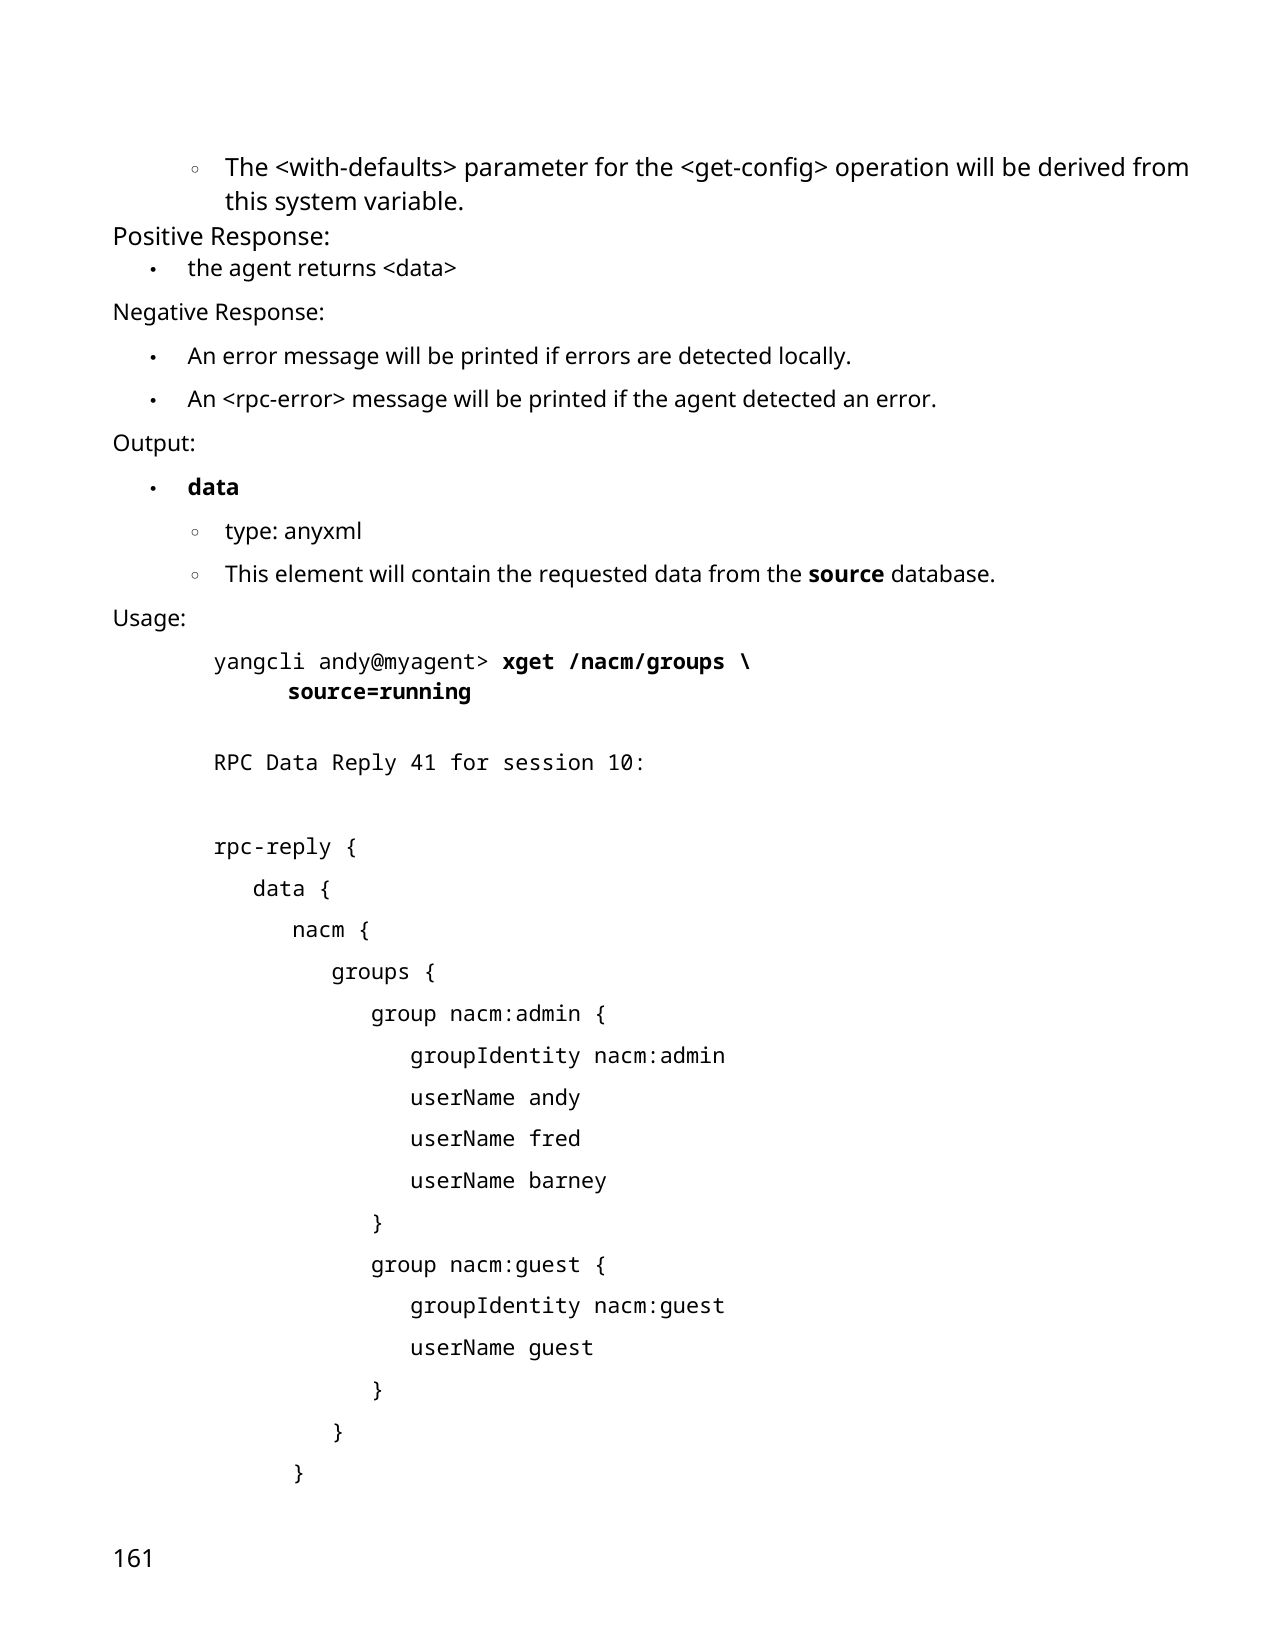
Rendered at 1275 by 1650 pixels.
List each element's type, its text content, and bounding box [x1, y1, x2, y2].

text rpc-reply { [139, 831, 1200, 861]
list This element will contain the requested data from the source database. [187, 558, 1200, 590]
text } [139, 1207, 1200, 1237]
text Output: [112, 427, 1200, 458]
list data [150, 471, 1200, 502]
text userName fred [139, 1123, 1200, 1153]
list An error message will be printed if errors are detected locally. [150, 340, 1200, 371]
text userName andy [139, 1081, 1200, 1111]
text Negative Response: [112, 296, 1200, 327]
list the agent returns <data> [150, 252, 1200, 283]
text userName guest [139, 1332, 1200, 1362]
text groups { [139, 956, 1200, 986]
text Usage: [112, 602, 1200, 633]
text nacm { [139, 914, 1200, 944]
text yangcli andy@myagent> xget /nacm/groups \ source=running [139, 646, 1200, 735]
text data { [139, 873, 1200, 902]
text group nacm:admin { [139, 998, 1200, 1028]
text } [139, 1374, 1200, 1404]
text groupIdentity nacm:guest [139, 1290, 1200, 1320]
text } [139, 1416, 1200, 1445]
list type: anyxml [187, 515, 1200, 546]
text RPC Data Reply 41 for session 10: [139, 747, 1200, 777]
list The <with-defaults> parameter for the <get-config> operation will be derived from this system variable. [187, 150, 1200, 218]
text Positive Response: [112, 218, 1200, 252]
text userName barney [139, 1165, 1200, 1195]
text } [139, 1457, 1200, 1487]
text group nacm:guest { [139, 1248, 1200, 1278]
text groupIdentity nacm:admin [139, 1040, 1200, 1069]
list An <rpc-error> message will be printed if the agent detected an error. [150, 383, 1200, 415]
